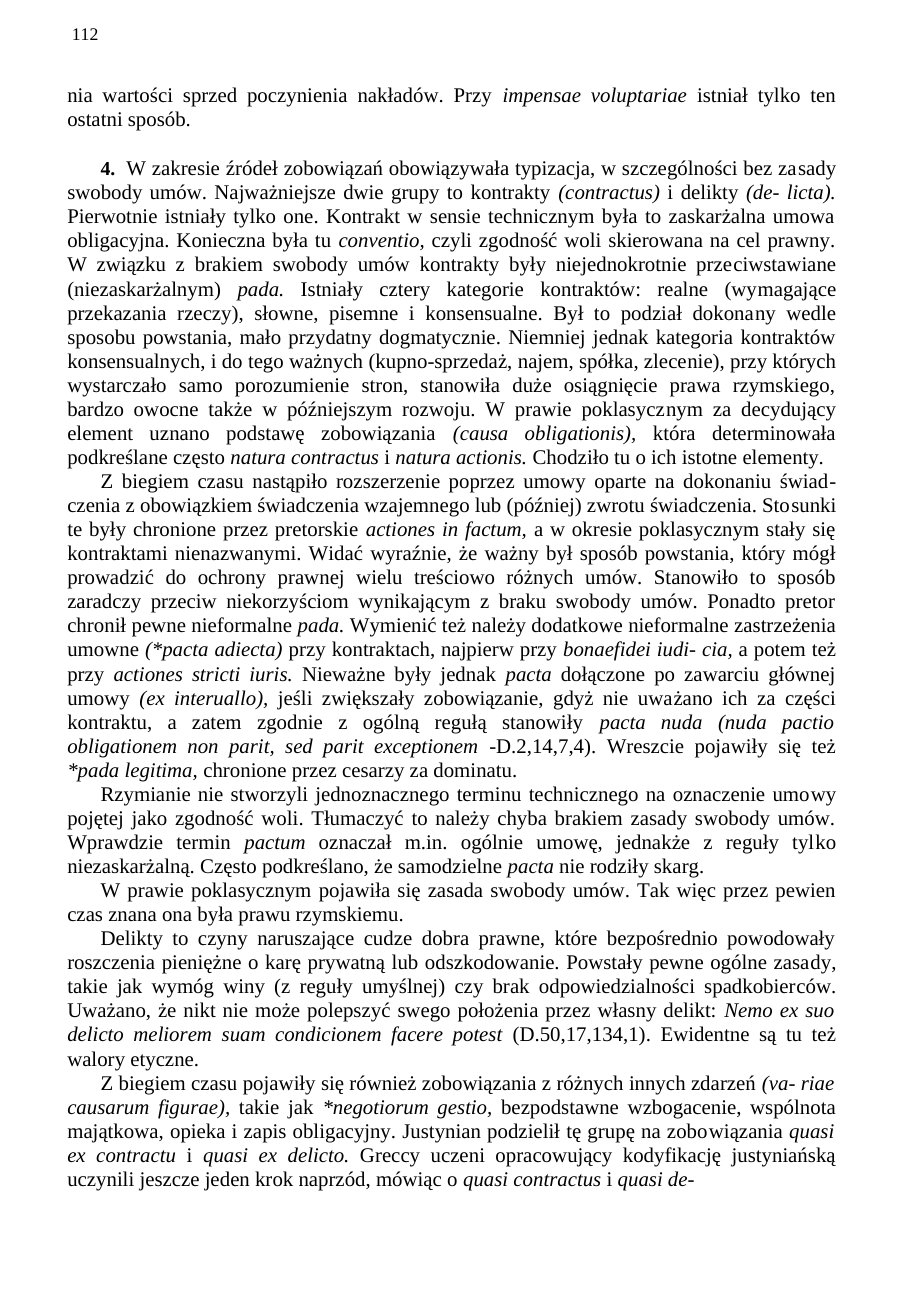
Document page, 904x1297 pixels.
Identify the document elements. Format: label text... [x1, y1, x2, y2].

text 112 [72, 23, 101, 44]
list W zakresie źródeł zobowiązań obowiązywała typizacja, w szczególności bez za­sady swobody umów. Najważniejsze dwie grupy to kontrakty (contractus) i delikty (de- licta). Pierwotnie istniały tylko one. Kontrakt w sensie technicznym była to zaskarżalna umowa obligacyjna. Konieczna była tu conventio, czyli zgodność woli skierowana na cel prawny. W związku z brakiem swobody umów kontrakty były niejednokrotnie prze­ciwstawiane (niezaskarżalnym) pada. Istniały cztery kategorie kontraktów: realne (wy­magające przekazania rzeczy), słowne, pisemne i konsensualne. Był to podział dokona­ny wedle sposobu powstania, mało przydatny dogmatycznie. Niemniej jednak kategoria kontraktów konsensualnych, i do tego ważnych (kupno-sprzedaż, najem, spółka, zlece­nie), przy których wystarczało samo porozumienie stron, stanowiła duże osiągnięcie prawa rzymskiego, bardzo owocne także w późniejszym rozwoju. W prawie poklasycz­nym za decydujący element uznano podstawę zobowiązania (causa obligationis), która determinowała podkreślane często natura contractus i natura actionis. Chodziło tu o ich istotne elementy. [67, 156, 836, 469]
text Delikty to czyny naruszające cudze dobra prawne, które bezpośrednio powodowały roszczenia pieniężne o karę prywatną lub odszkodowanie. Powstały pewne ogólne zasa­dy, takie jak wymóg winy (z reguły umyślnej) czy brak odpowiedzialności spadkobier­ców. Uważano, że nikt nie może polepszyć swego położenia przez własny delikt: Nemo ex suo delicto meliorem suam condicionem facere potest (D.50,17,134,1). Ewidentne są tu też walory etyczne. [67, 926, 836, 1071]
text Z biegiem czasu nastąpiło rozszerzenie poprzez umowy oparte na dokonaniu świad­czenia z obowiązkiem świadczenia wzajemnego lub (później) zwrotu świadczenia. Sto­sunki te były chronione przez pretorskie actiones in factum, a w okresie poklasycznym stały się kontraktami nienazwanymi. Widać wyraźnie, że ważny był sposób powstania, który mógł prowadzić do ochrony prawnej wielu treściowo różnych umów. Stanowiło to sposób zaradczy przeciw niekorzyściom wynikającym z braku swobody umów. Ponadto pretor chronił pewne nieformalne pada. Wymienić też należy dodatkowe nieformalne zastrzeżenia umowne (*pacta adiecta) przy kontraktach, najpierw przy bonaefidei iudi- cia, a potem też przy actiones stricti iuris. Nieważne były jednak pacta dołączone po zawarciu głównej umowy (ex interuallo), jeśli zwiększały zobowiązanie, gdyż nie uwa­żano ich za części kontraktu, a zatem zgodnie z ogólną regułą stanowiły pacta nuda (nu­da pactio obligationem non parit, sed parit exceptionem -D.2,14,7,4). Wreszcie poja­wiły się też *pada legitima, chronione przez cesarzy za dominatu. [67, 469, 836, 782]
text Rzymianie nie stworzyli jednoznacznego terminu technicznego na oznaczenie umo­wy pojętej jako zgodność woli. Tłumaczyć to należy chyba brakiem zasady swobody umów. Wprawdzie termin pactum oznaczał m.in. ogólnie umowę, jednakże z reguły tyl­ko niezaskarżalną. Często podkreślano, że samodzielne pacta nie rodziły skarg. [67, 782, 836, 878]
text nia wartości sprzed poczynienia nakładów. Przy impensae voluptariae istniał tylko ten ostatni sposób. [67, 83, 836, 131]
text W prawie poklasycznym pojawiła się zasada swobody umów. Tak więc przez pewien czas znana ona była prawu rzymskiemu. [67, 878, 836, 926]
text Z biegiem czasu pojawiły się również zobowiązania z różnych innych zdarzeń (va- riae causarum figurae), takie jak *negotiorum gestio, bezpodstawne wzbogacenie, wspólnota majątkowa, opieka i zapis obligacyjny. Justynian podzielił tę grupę na zobo­wiązania quasi ex contractu i quasi ex delicto. Greccy uczeni opracowujący kodyfikację justyniańską uczynili jeszcze jeden krok naprzód, mówiąc o quasi contractus i quasi de- [67, 1071, 836, 1191]
